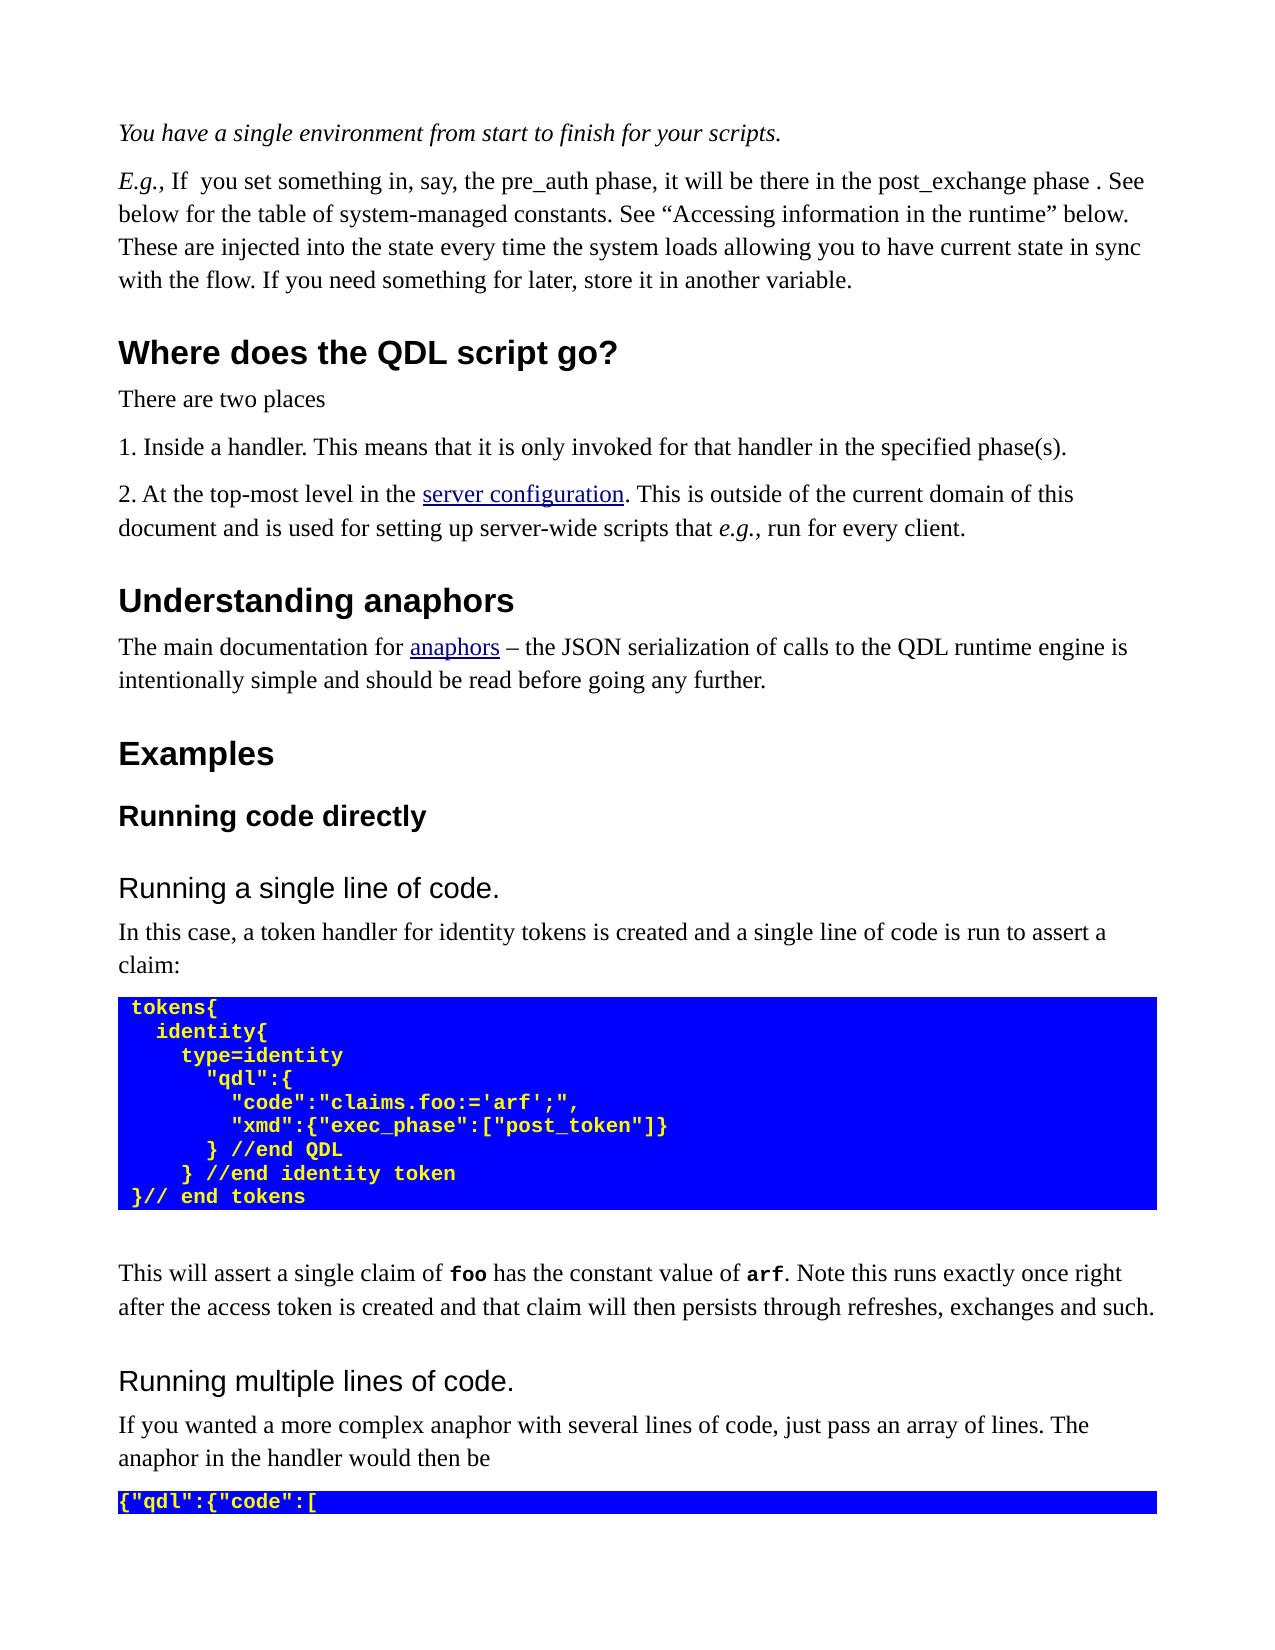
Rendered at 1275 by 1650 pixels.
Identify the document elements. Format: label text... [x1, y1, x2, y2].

text identity{ [118, 1021, 1157, 1044]
text If you wanted a more complex anaphor with several lines of code, just pass an array of lines. The anaphor in the handler would then be [118, 1410, 1157, 1472]
subtitle Running a single line of code. [118, 871, 1157, 904]
text } //end identity token [118, 1163, 1157, 1186]
text There are two places [118, 384, 1157, 413]
text 2. At the top-most level in the server configuration. This is outside of the current domain of this document and is used for setting up server-wide scripts that e.g., run for every client. [118, 479, 1157, 541]
text "xmd":{"exec_phase":["post_token"]} [118, 1116, 1157, 1139]
subtitle Understanding anaphors [118, 581, 1157, 620]
subtitle Examples [118, 734, 1157, 772]
text In this case, a token handler for identity tokens is created and a single line of code is run to assert a claim: [118, 917, 1157, 978]
text "code":"claims.foo:='arf';", [118, 1092, 1157, 1116]
text {"qdl":{"code":[ [118, 1491, 1157, 1514]
text You have a single environment from start to finish for your scripts. [118, 118, 1157, 147]
text }// end tokens [118, 1186, 1157, 1210]
text } //end QDL [118, 1139, 1157, 1163]
text The main documentation for anaphors – the JSON serialization of calls to the QDL runtime engine is intentionally simple and should be read before going any further. [118, 632, 1157, 694]
text type=identity [118, 1044, 1157, 1068]
text "qdl":{ [118, 1068, 1157, 1092]
text tokens{ [118, 997, 1157, 1021]
text This will assert a single claim of foo has the constant value of arf. Note this runs exactly once right after the access token is created and that claim will then persists through refreshes, exchanges and such. [118, 1258, 1157, 1320]
subtitle Running multiple lines of code. [118, 1364, 1157, 1398]
subtitle Running code directly [118, 799, 1157, 833]
text E.g., If you set something in, say, the pre_auth phase, it will be there in the post_exchange phase . See below for the table of system-managed constants. See “Accessing information in the runtime” below. These are injected into the state every time the system loads allowing you to have current state in sync with the flow. If you need something for later, store it in another variable. [118, 166, 1157, 293]
text 1. Inside a handler. This means that it is only invoked for that handler in the specified phase(s). [118, 432, 1157, 461]
subtitle Where does the QDL script go? [118, 333, 1157, 372]
